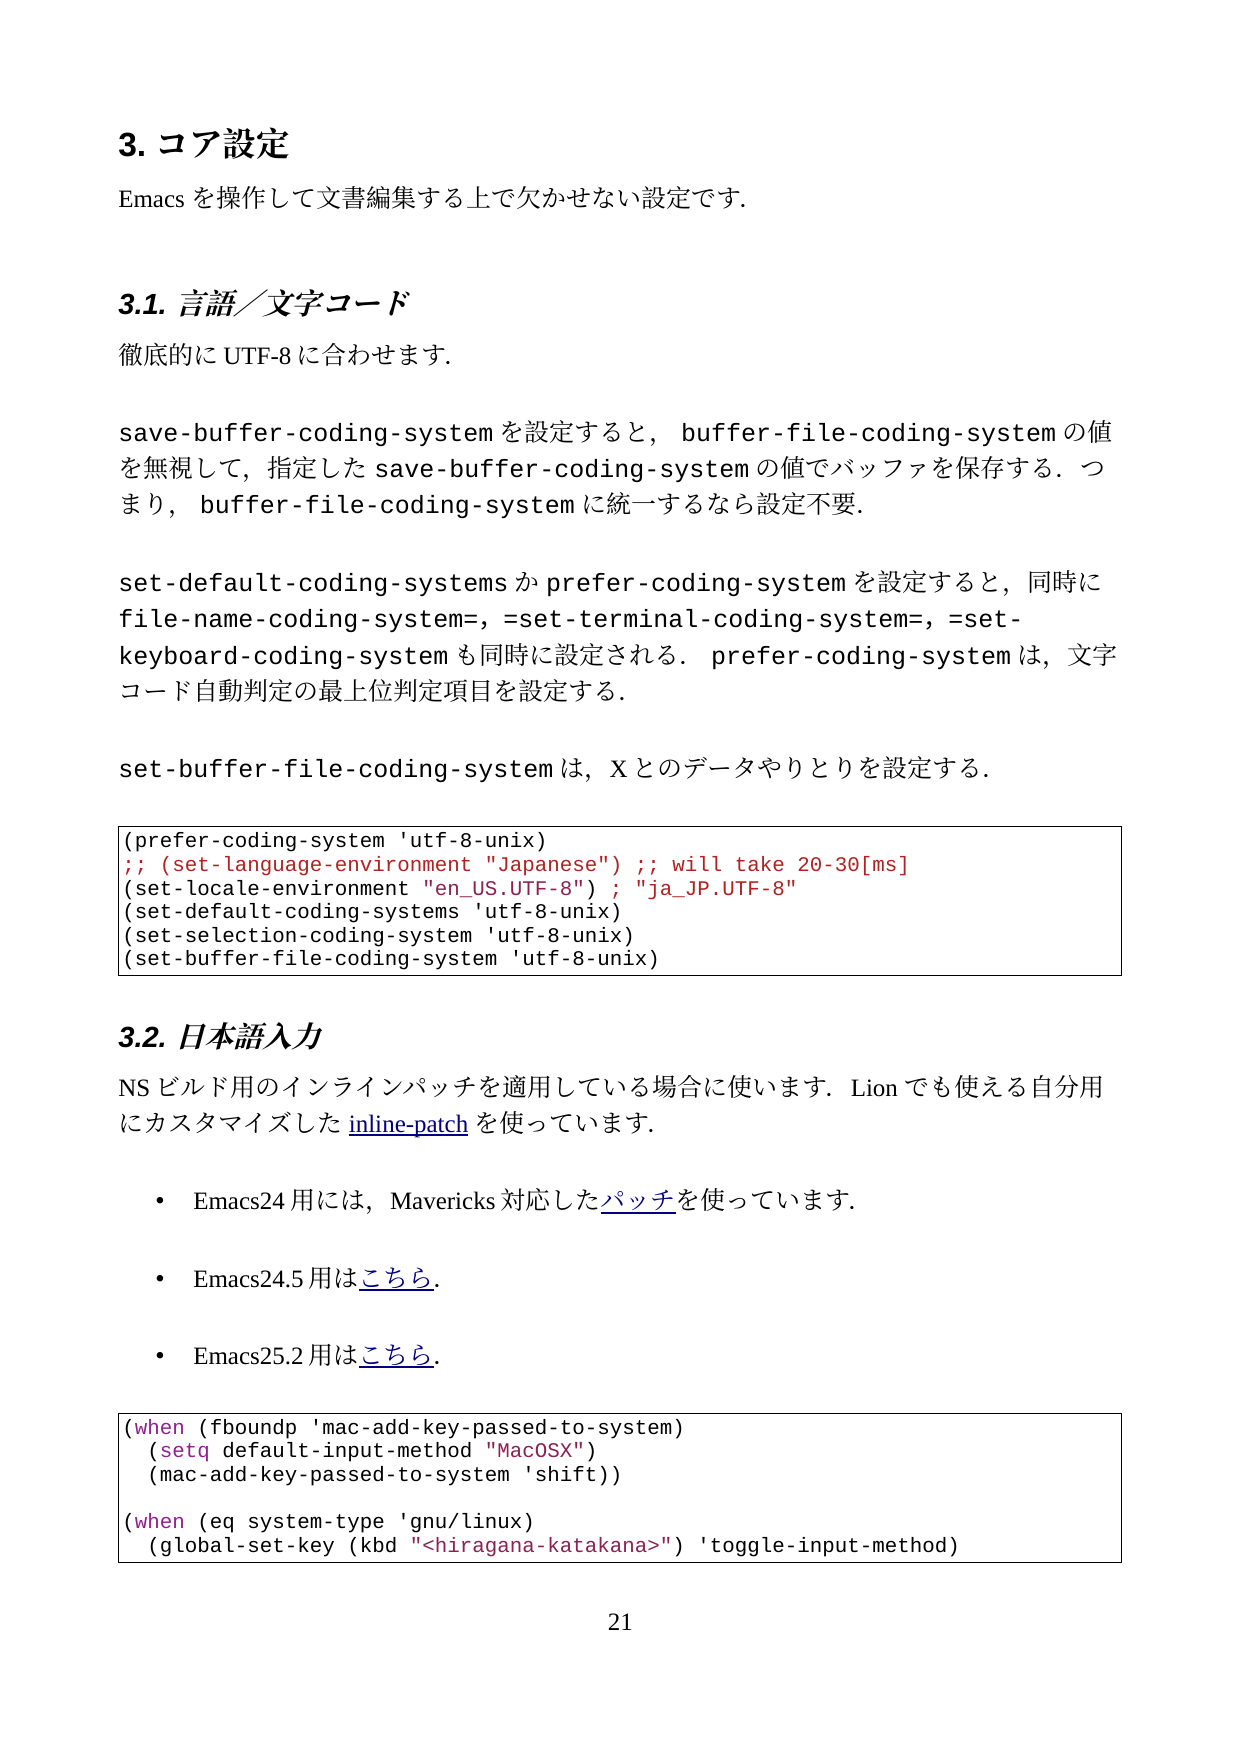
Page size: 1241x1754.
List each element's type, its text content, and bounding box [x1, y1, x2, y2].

list Emacs24用には，Mavericks対応したパッチを使っています． [156, 1181, 1122, 1246]
list Emacs25.2用はこちら． [156, 1336, 1122, 1400]
text set-buffer-file-coding-system は，Xとのデータやりとりを設定する． [118, 749, 1122, 814]
text (set-buffer-file-coding-system 'utf-8-unix) [119, 944, 1121, 975]
text (global-set-key (kbd "<hiragana-katakana>") 'toggle-input-method) [119, 1531, 1121, 1562]
text save-buffer-coding-system を設定すると， buffer-file-coding-system の値を無視して，指定した save-buffer-coding-system の値でバッファを保存する．つまり， buffer-file-coding-system に統一するなら設定不要． [118, 413, 1122, 550]
text ;; (set-language-environment "Japanese") ;; will take 20-30[ms] [119, 850, 1121, 873]
subtitle コア設定 [118, 118, 1122, 166]
subtitle 言語／文字コード [118, 281, 1122, 323]
subtitle 日本語入力 [118, 1013, 1122, 1055]
text (prefer-coding-system 'utf-8-unix) [119, 827, 1121, 850]
text (mac-add-key-passed-to-system 'shift)) [119, 1460, 1121, 1484]
text (set-default-coding-systems 'utf-8-unix) [119, 897, 1121, 921]
text set-default-coding-systems か prefer-coding-system を設定すると，同時に file-name-coding-system=，=set-terminal-coding-system=，=set-keyboard-coding-system も同時に設定される． prefer-coding-system は，文字コード自動判定の最上位判定項目を設定する． [118, 563, 1122, 736]
text Emacs を操作して文書編集する上で欠かせない設定です． [118, 179, 1122, 243]
text (when (eq system-type 'gnu/linux) [119, 1507, 1121, 1531]
list Emacs24.5用はこちら． [156, 1258, 1122, 1323]
text NSビルド用のインラインパッチを適用している場合に使います．Lion でも使える自分用にカスタマイズした inline-patch を使っています． [118, 1068, 1122, 1168]
text (when (fboundp 'mac-add-key-passed-to-system) [119, 1414, 1121, 1436]
text 徹底的にUTF-8に合わせます． [118, 335, 1122, 400]
text (setq default-input-method "MacOSX") [119, 1436, 1121, 1460]
text (set-locale-environment "en_US.UTF-8") ; "ja_JP.UTF-8" [119, 873, 1121, 897]
text (set-selection-coding-system 'utf-8-unix) [119, 921, 1121, 944]
